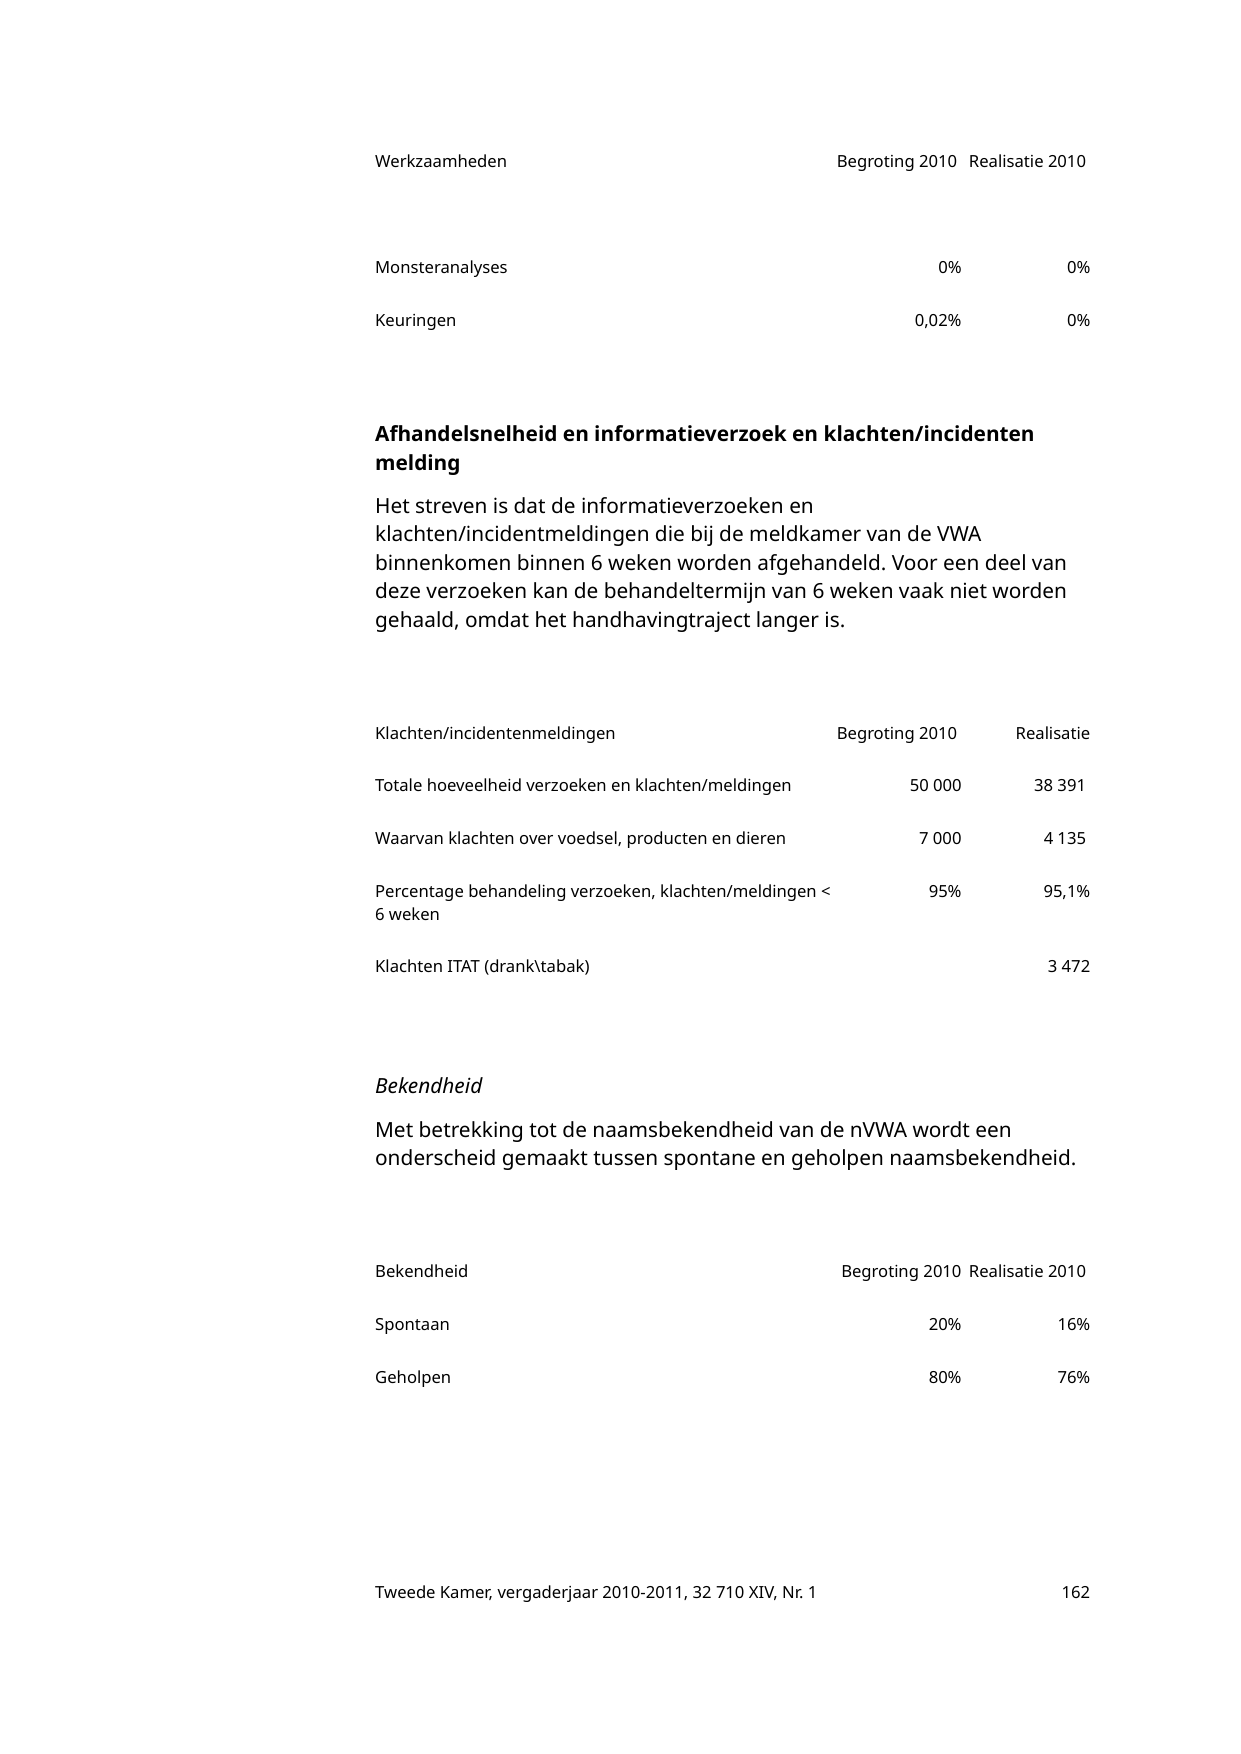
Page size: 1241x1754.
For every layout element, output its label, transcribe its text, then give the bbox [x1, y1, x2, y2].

text Het streven is dat de informatieverzoeken en klachten/incidentmeldingen die bij de meldkamer van de VWA binnenkomen binnen 6 weken worden afgehandeld. Voor een deel van deze verzoeken kan de behandeltermijn van 6 weken vaak niet worden gehaald, omdat het handhavingtraject langer is. [375, 491, 1090, 633]
table_cell 95% [833, 879, 961, 955]
table_cell 0% [961, 308, 1090, 361]
table_header Begroting 2010 [833, 721, 961, 774]
table_cell 76% [961, 1365, 1090, 1418]
text Bekendheid [375, 1072, 1090, 1100]
table_cell 0,02% [833, 308, 961, 361]
table_cell Totale hoeveelheid verzoeken en klachten/meldingen [375, 774, 833, 827]
table_cell [833, 203, 961, 255]
table_header Realisatie 2010 [961, 1260, 1090, 1313]
table_header Begroting 2010 [833, 1260, 961, 1313]
table_cell Monsteranalyses [375, 255, 833, 308]
table_cell Geholpen [375, 1365, 833, 1418]
table_cell Percentage behandeling verzoeken, klachten/meldingen < 6 weken [375, 879, 833, 955]
table_cell 0% [833, 255, 961, 308]
text Met betrekking tot de naamsbekendheid van de nVWA wordt een onderscheid gemaakt tussen spontane en geholpen naamsbekendheid. [375, 1115, 1090, 1172]
table_cell 20% [833, 1313, 961, 1365]
table_cell 0% [961, 255, 1090, 308]
table_header Realisatie [961, 721, 1090, 774]
table_cell 38 391 [961, 774, 1090, 827]
table_cell [375, 203, 833, 255]
table_cell [833, 955, 961, 1013]
table_header Klachten/incidentenmeldingen [375, 721, 833, 774]
table_cell Spontaan [375, 1313, 833, 1365]
table_cell Waarvan klachten over voedsel, producten en dieren [375, 827, 833, 879]
table_cell 4 135 [961, 827, 1090, 879]
table_cell 80% [833, 1365, 961, 1418]
text Afhandelsnelheid en informatieverzoek en klachten/incidenten melding [375, 419, 1090, 476]
table_cell 3 472 [961, 955, 1090, 1013]
table_cell 7 000 [833, 827, 961, 879]
table_cell 16% [961, 1313, 1090, 1365]
table_header Bekendheid [375, 1260, 833, 1313]
table_header Werkzaamheden [375, 150, 833, 203]
table_cell 50 000 [833, 774, 961, 827]
table_header Realisatie 2010 [961, 150, 1090, 203]
table_cell Keuringen [375, 308, 833, 361]
table_header Begroting 2010 [833, 150, 961, 203]
table_cell Klachten ITAT (drank\tabak) [375, 955, 833, 1013]
table_cell 95,1% [961, 879, 1090, 955]
table_cell [961, 203, 1090, 255]
